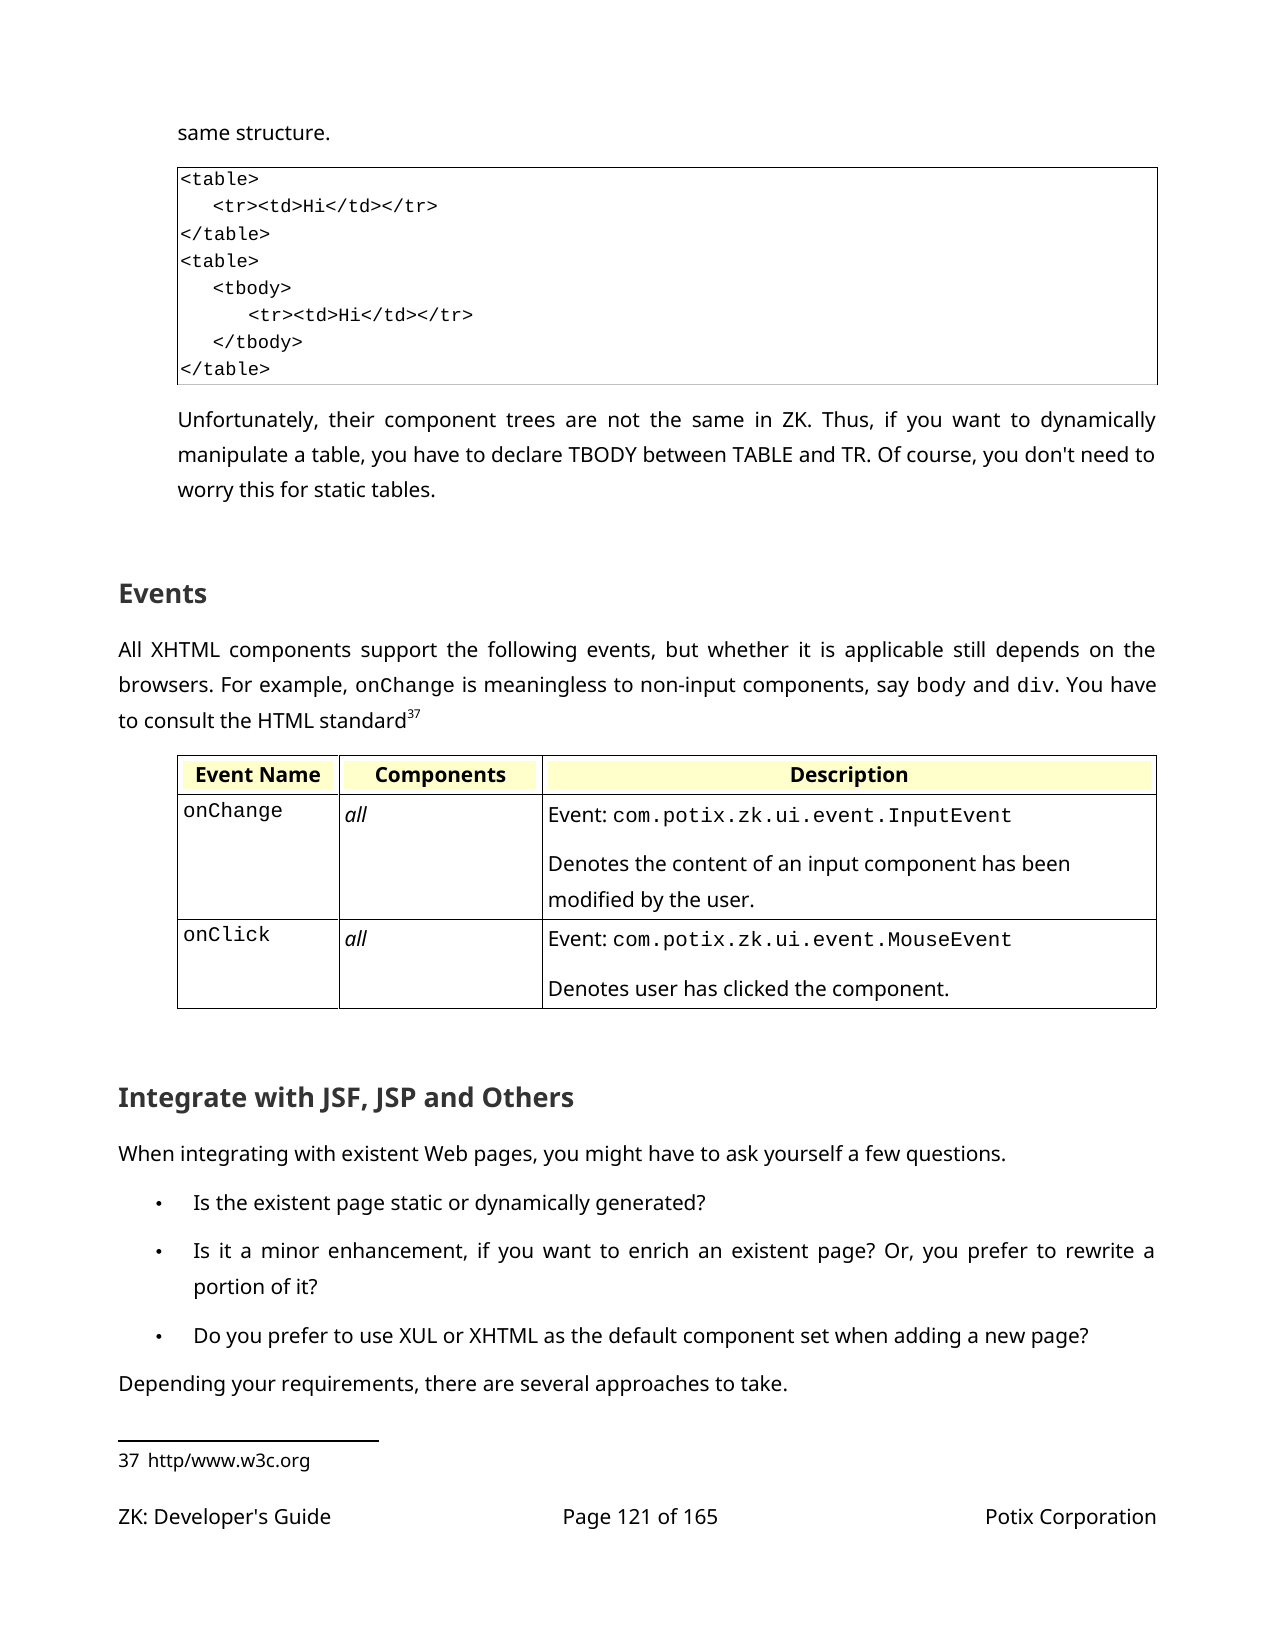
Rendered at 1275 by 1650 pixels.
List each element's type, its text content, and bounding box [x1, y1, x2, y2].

text <tbody> [178, 276, 1157, 300]
text <tr><td>Hi</td></tr> [178, 194, 1157, 218]
text Unfortunately, their component trees are not the same in ZK. Thus, if you want to dynamically manipulate a table, you have to declare TBODY between TABLE and TR. Of course, you don't need to worry this for static tables. [177, 405, 1157, 504]
text Depending your requirements, there are several approaches to take. [118, 1369, 1157, 1398]
text <table> [178, 248, 1157, 273]
table_cell Event: com.potix.zk.ui.event.MouseEvent Denotes user has clicked the component. [543, 920, 1156, 1008]
subtitle Events [118, 575, 1157, 611]
text All XHTML components support the following events, but whether it is applicable still depends on the browsers. For example, onChange is meaningless to non-input components, say body and div. You have to consult the HTML standard [118, 635, 1157, 734]
table_header Components [340, 756, 542, 794]
text When integrating with existent Web pages, you might have to ask yourself a few questions. [118, 1139, 1157, 1167]
table_cell all [340, 795, 542, 919]
text </table> [178, 357, 1157, 384]
table_header Description [543, 756, 1156, 794]
text </table> [178, 221, 1157, 246]
text <table> [178, 168, 1157, 191]
list Is it a minor enhancement, if you want to enrich an existent page? Or, you prefer to rewrite a portion of it? [156, 1237, 1157, 1300]
subtitle Integrate with JSF, JSP and Others [118, 1078, 1157, 1115]
text http/www.w3c.org [118, 1447, 1157, 1473]
list Do you prefer to use XUL or XHTML as the default component set when adding a new page? [156, 1321, 1157, 1349]
table_cell all [340, 920, 542, 1008]
text <tr><td>Hi</td></tr> [178, 303, 1157, 327]
table_cell Event: com.potix.zk.ui.event.InputEvent Denotes the content of an input component has been modified by the user. [543, 795, 1156, 919]
list Is the existent page static or dynamically generated? [156, 1188, 1157, 1216]
table_cell onClick [178, 920, 338, 1008]
table_cell onChange [178, 795, 338, 919]
text same structure. [177, 118, 1157, 146]
table_header Event Name [178, 756, 338, 794]
text </tbody> [178, 330, 1157, 354]
